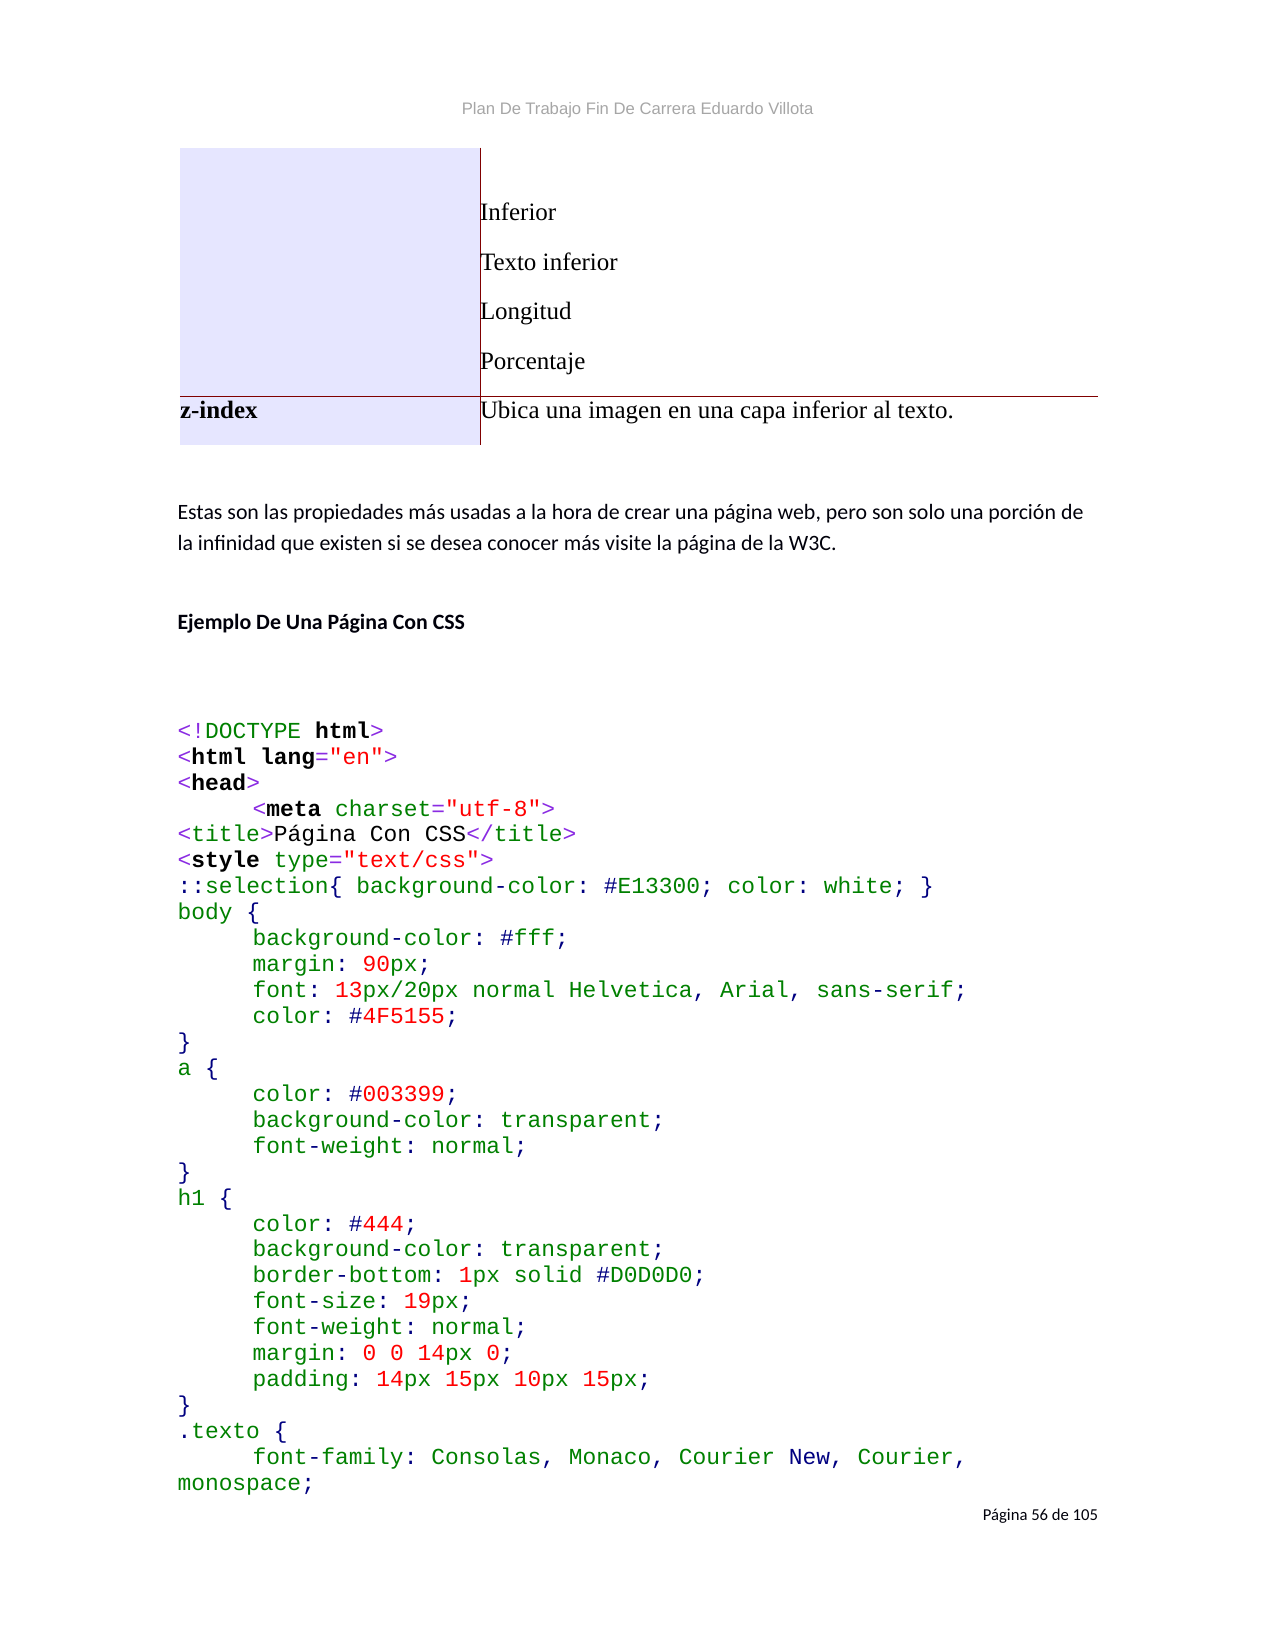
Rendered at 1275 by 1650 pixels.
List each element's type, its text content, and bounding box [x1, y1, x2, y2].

text background-color: #fff; [177, 927, 1098, 952]
text font-size: 19px; [177, 1290, 1098, 1316]
text } [177, 1393, 1098, 1419]
text font-weight: normal; [177, 1134, 1098, 1160]
text body { [177, 901, 1098, 927]
table_cell Inferior [481, 197, 1097, 247]
text color: #4F5155; [177, 1004, 1098, 1030]
table_cell Texto inferior [481, 247, 1097, 296]
text .texto { [177, 1419, 1098, 1445]
text <html lang="en"> [177, 745, 1098, 771]
text <!DOCTYPE html> [177, 719, 1098, 745]
text <head> [177, 771, 1098, 797]
text margin: 0 0 14px 0; [177, 1342, 1098, 1367]
text <meta charset="utf-8"> [177, 797, 1098, 823]
text color: #003399; [177, 1082, 1098, 1108]
text ::selection{ background-color: #E13300; color: white; } [177, 875, 1098, 901]
text } [177, 1030, 1098, 1056]
text font-weight: normal; [177, 1316, 1098, 1342]
text <title>Página Con CSS</title> [177, 823, 1098, 849]
table_cell Porcentaje [481, 346, 1097, 396]
text background-color: transparent; [177, 1108, 1098, 1134]
text } [177, 1160, 1098, 1186]
text border-bottom: 1px solid #D0D0D0; [177, 1264, 1098, 1290]
text font-family: Consolas, Monaco, Courier New, Courier, monospace; [177, 1445, 1098, 1497]
text h1 { [177, 1186, 1098, 1212]
text color: #444; [177, 1212, 1098, 1238]
text padding: 14px 15px 10px 15px; [177, 1367, 1098, 1393]
text Ejemplo De Una Página Con CSS [177, 608, 1098, 635]
table_cell Ubica una imagen en una capa inferior al texto. [481, 397, 1097, 445]
text background-color: transparent; [177, 1238, 1098, 1264]
text Estas son las propiedades más usadas a la hora de crear una página web, pero son solo una porción de la infinidad que existen si se desea conocer más visite la página de la W3C. [177, 498, 1098, 556]
table_cell [481, 148, 1097, 197]
text margin: 90px; [177, 952, 1098, 978]
text font: 13px/20px normal Helvetica, Arial, sans-serif; [177, 978, 1098, 1004]
text <style type="text/css"> [177, 849, 1098, 875]
table_cell z-index [180, 397, 480, 445]
text a { [177, 1056, 1098, 1082]
table_cell Longitud [481, 296, 1097, 346]
table_cell [180, 148, 480, 396]
